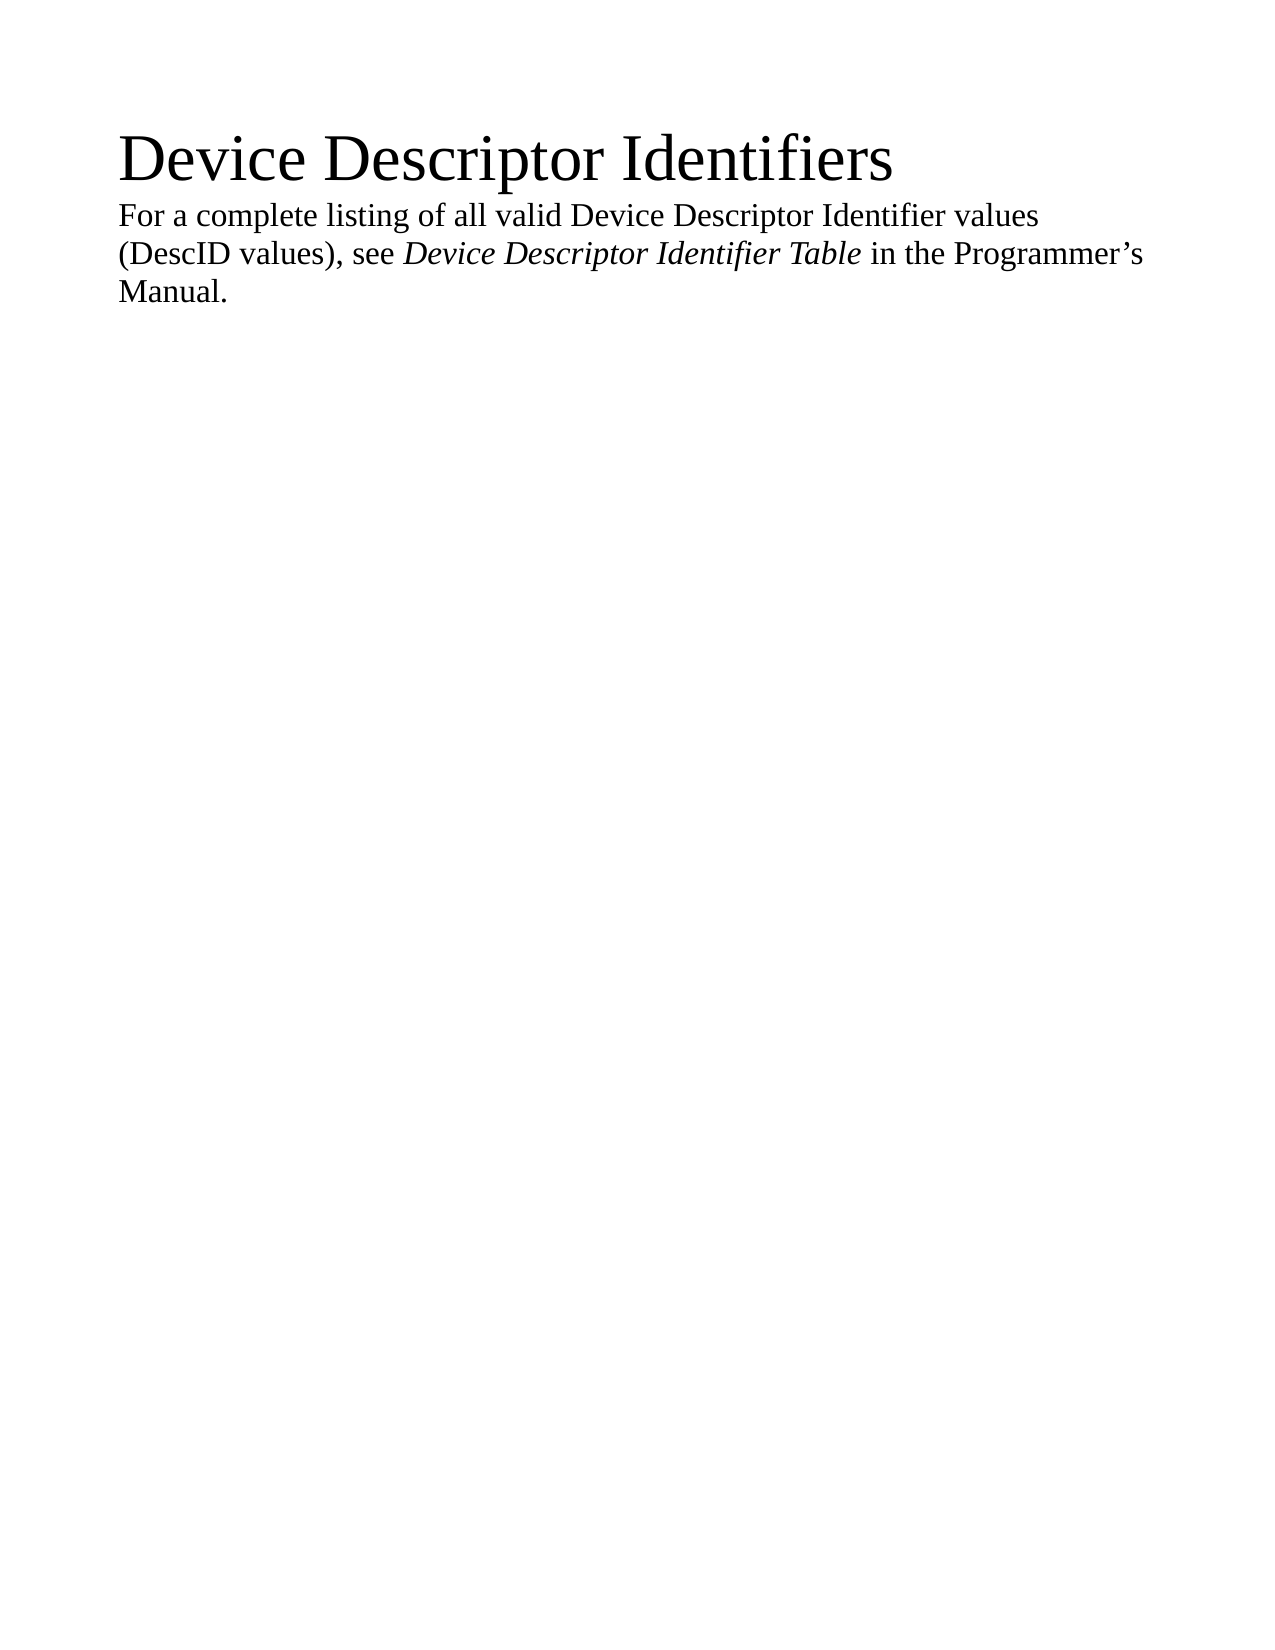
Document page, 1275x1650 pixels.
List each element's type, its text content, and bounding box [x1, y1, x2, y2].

text Device Descriptor Identifiers [118, 118, 1157, 195]
text For a complete listing of all valid Device Descriptor Identifier values (DescID values), see Device Descriptor Identifier Table in the Programmer’s Manual. [118, 195, 1157, 310]
